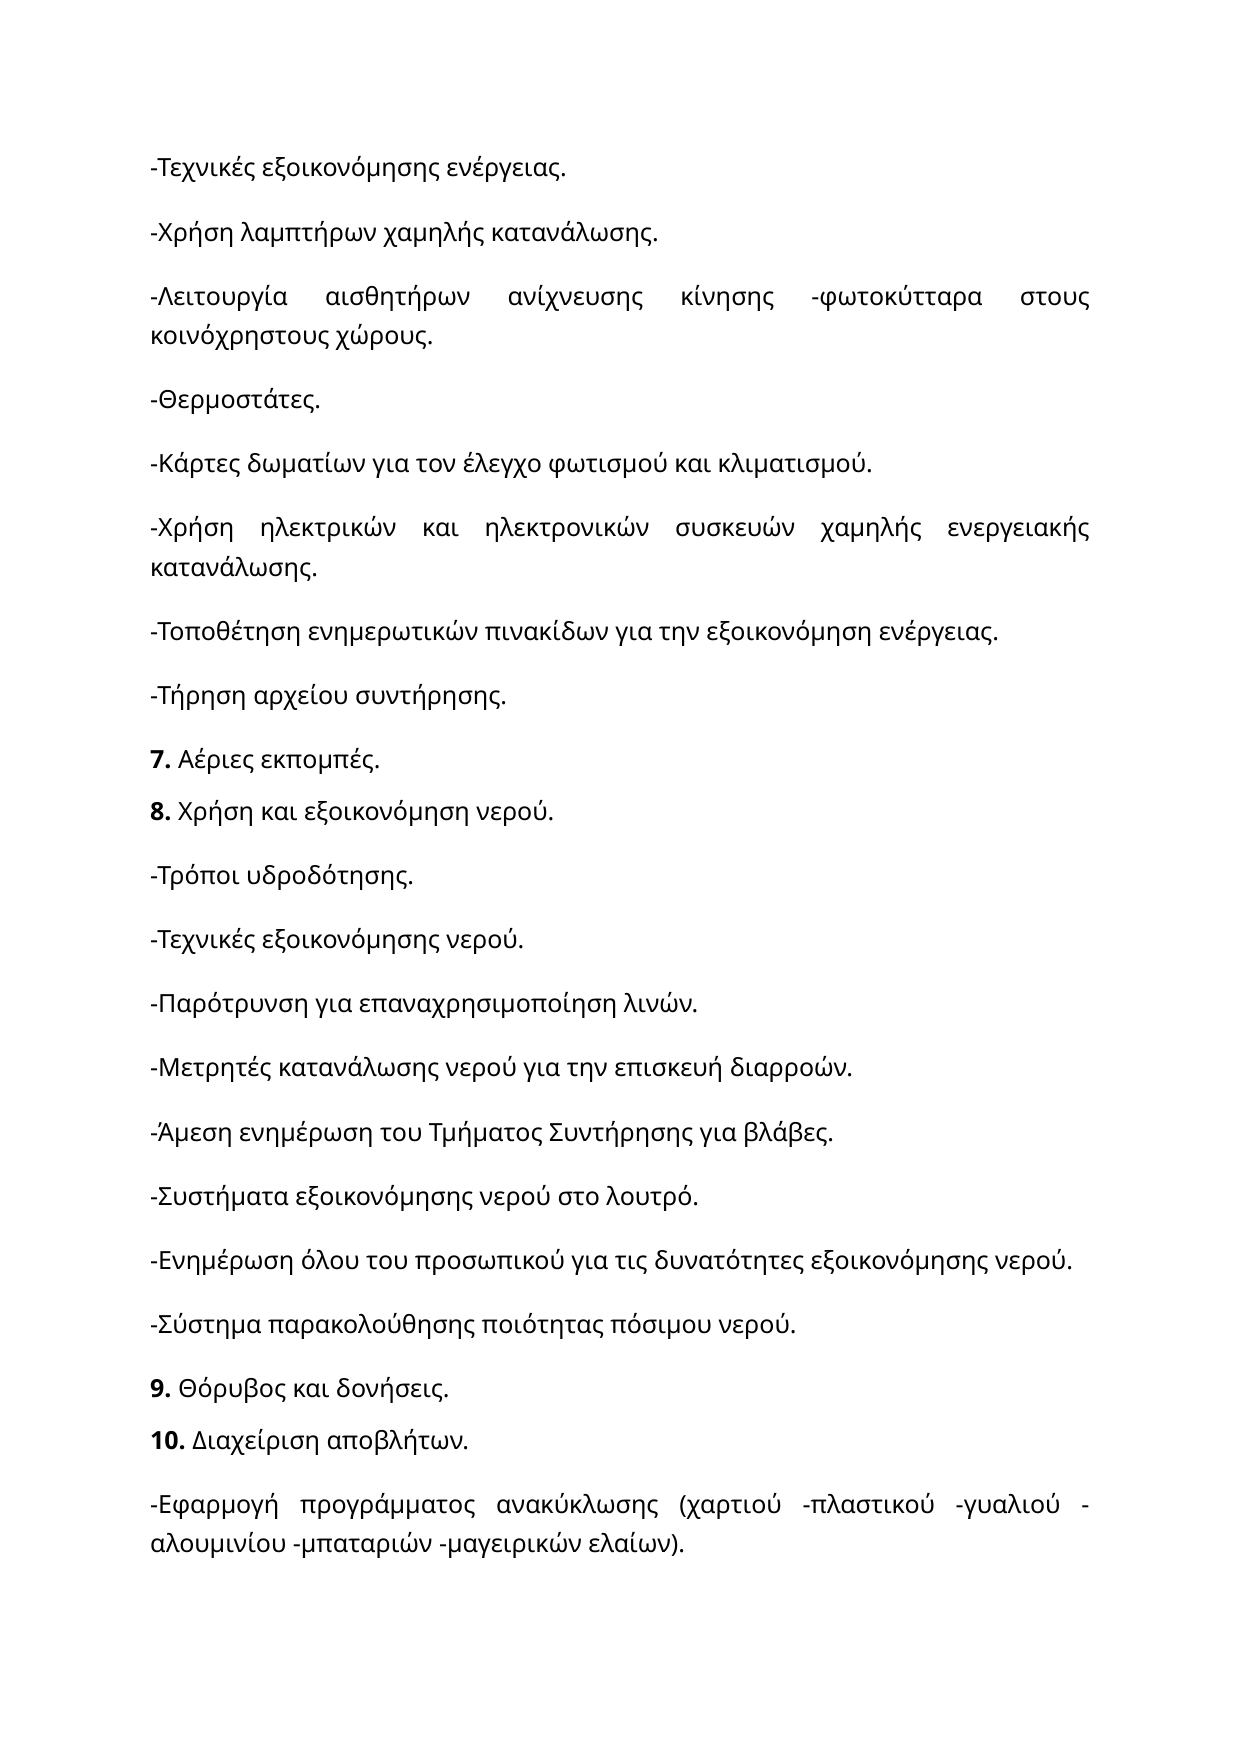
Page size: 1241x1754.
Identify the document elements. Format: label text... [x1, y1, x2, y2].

text 9. Θόρυβος και δονήσεις. [150, 1371, 1090, 1405]
text -Τεχνικές εξοικονόμησης νερού. [150, 922, 1090, 956]
text -Μετρητές κατανάλωσης νερού για την επισκευή διαρροών. [150, 1050, 1090, 1084]
text -Συστήματα εξοικονόμησης νερού στο λουτρό. [150, 1178, 1090, 1212]
text -Τοποθέτηση ενημερωτικών πινακίδων για την εξοικονόμηση ενέργειας. [150, 613, 1090, 647]
text -Άμεση ενημέρωση του Τμήματος Συντήρησης για βλάβες. [150, 1114, 1090, 1148]
text -Θερμοστάτες. [150, 382, 1090, 416]
text -Τρόποι υδροδότησης. [150, 857, 1090, 892]
text -Τεχνικές εξοικονόμησης ενέργειας. [150, 150, 1090, 184]
text -Χρήση ηλεκτρικών και ηλεκτρονικών συσκευών χαμηλής ενεργειακής κατανάλωσης. [150, 510, 1090, 583]
text -Λειτουργία αισθητήρων ανίχνευσης κίνησης -φωτοκύτταρα στους κοινόχρηστους χώρους. [150, 278, 1090, 352]
text -Ενημέρωση όλου του προσωπικού για τις δυνατότητες εξοικονόμησης νερού. [150, 1242, 1090, 1277]
text -Χρήση λαμπτήρων χαμηλής κατανάλωσης. [150, 214, 1090, 248]
text 7. Αέριες εκπομπές. [150, 742, 1090, 776]
text -Σύστημα παρακολούθησης ποιότητας πόσιμου νερού. [150, 1307, 1090, 1341]
text -Εφαρμογή προγράμματος ανακύκλωσης (χαρτιού -πλαστικού -γυαλιού -αλουμινίου -μπαταριών -μαγειρικών ελαίων). [150, 1487, 1090, 1560]
text -Κάρτες δωματίων για τον έλεγχο φωτισμού και κλιματισμού. [150, 446, 1090, 480]
text -Παρότρυνση για επαναχρησιμοποίηση λινών. [150, 986, 1090, 1020]
text -Τήρηση αρχείου συντήρησης. [150, 677, 1090, 712]
text 8. Χρήση και εξοικονόμηση νερού. [150, 793, 1090, 827]
text 10. Διαχείριση αποβλήτων. [150, 1422, 1090, 1457]
